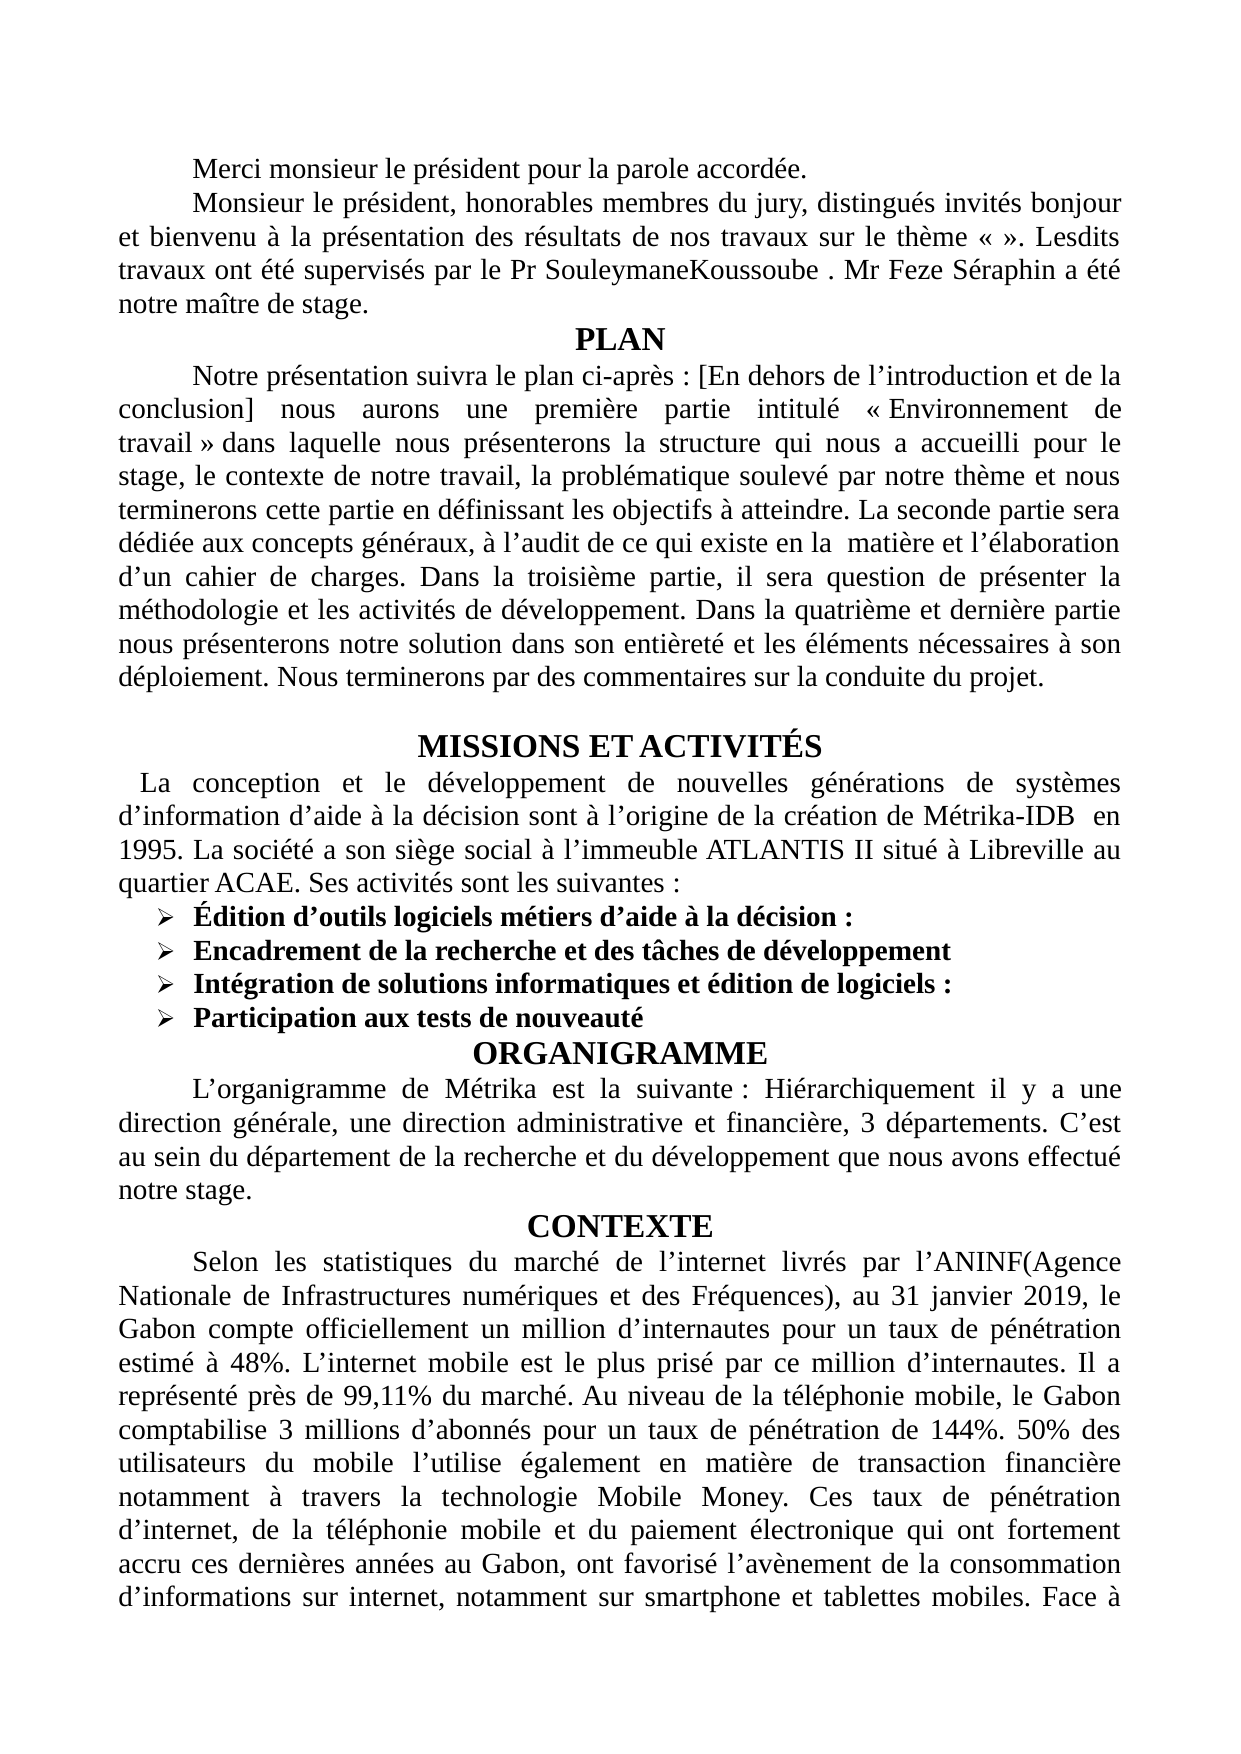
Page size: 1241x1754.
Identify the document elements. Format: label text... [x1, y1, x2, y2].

text PLAN [118, 319, 1122, 358]
list Encadrement de la recherche et des tâches de développement [156, 933, 1122, 966]
text ORGANIGRAMME [118, 1033, 1122, 1072]
text Notre présentation suivra le plan ci-après : [En dehors de l’introduction et de la conclusion] nous aurons une première partie intitulé « Environnement de travail » dans laquelle nous présenterons la structure qui nous a accueilli pour le stage, le contexte de notre travail, la problématique soulevé par notre thème et nous terminerons cette partie en définissant les objectifs à atteindre. La seconde partie sera dédiée aux concepts généraux, à l’audit de ce qui existe en la matière et l’élaboration d’un cahier de charges. Dans la troisième partie, il sera question de présenter la méthodologie et les activités de développement. Dans la quatrième et dernière partie nous présenterons notre solution dans son entièreté et les éléments nécessaires à son déploiement. Nous terminerons par des commentaires sur la conduite du projet. [118, 358, 1122, 693]
list Intégration de solutions informatiques et édition de logiciels : [156, 966, 1122, 1000]
text CONTEXTE [118, 1206, 1122, 1244]
text Selon les statistiques du marché de l’internet livrés par l’ANINF(Agence Nationale de Infrastructures numériques et des Fréquences), au 31 janvier 2019, le Gabon compte officiellement un million d’internautes pour un taux de pénétration estimé à 48%. L’internet mobile est le plus prisé par ce million d’internautes. Il a représenté près de 99,11% du marché. Au niveau de la téléphonie mobile, le Gabon comptabilise 3 millions d’abonnés pour un taux de pénétration de 144%. 50% des utilisateurs du mobile l’utilise également en matière de transaction financière notamment à travers la technologie Mobile Money. Ces taux de pénétration d’internet, de la téléphonie mobile et du paiement électronique qui ont fortement accru ces dernières années au Gabon, ont favorisé l’avènement de la consommation d’informations sur internet, notamment sur smartphone et tablettes mobiles. Face à [118, 1244, 1122, 1613]
text Merci monsieur le président pour la parole accordée. [118, 152, 1122, 185]
list Participation aux tests de nouveauté [156, 1000, 1122, 1033]
text La conception et le développement de nouvelles générations de systèmes d’information d’aide à la décision sont à l’origine de la création de Métrika-IDB en 1995. La société a son siège social à l’immeuble ATLANTIS II situé à Libreville au quartier ACAE. Ses activités sont les suivantes : [118, 765, 1122, 899]
text L’organigramme de Métrika est la suivante : Hiérarchiquement il y a une direction générale, une direction administrative et financière, 3 départements. C’est au sein du département de la recherche et du développement que nous avons effectué notre stage. [118, 1072, 1122, 1206]
list Édition d’outils logiciels métiers d’aide à la décision : [156, 899, 1122, 933]
text Monsieur le président, honorables membres du jury, distingués invités bonjour et bienvenu à la présentation des résultats de nos travaux sur le thème « ». Lesdits travaux ont été supervisés par le Pr SouleymaneKoussoube . Mr Feze Séraphin a été notre maître de stage. [118, 185, 1122, 319]
text MISSIONS ET ACTIVITÉS [118, 727, 1122, 765]
